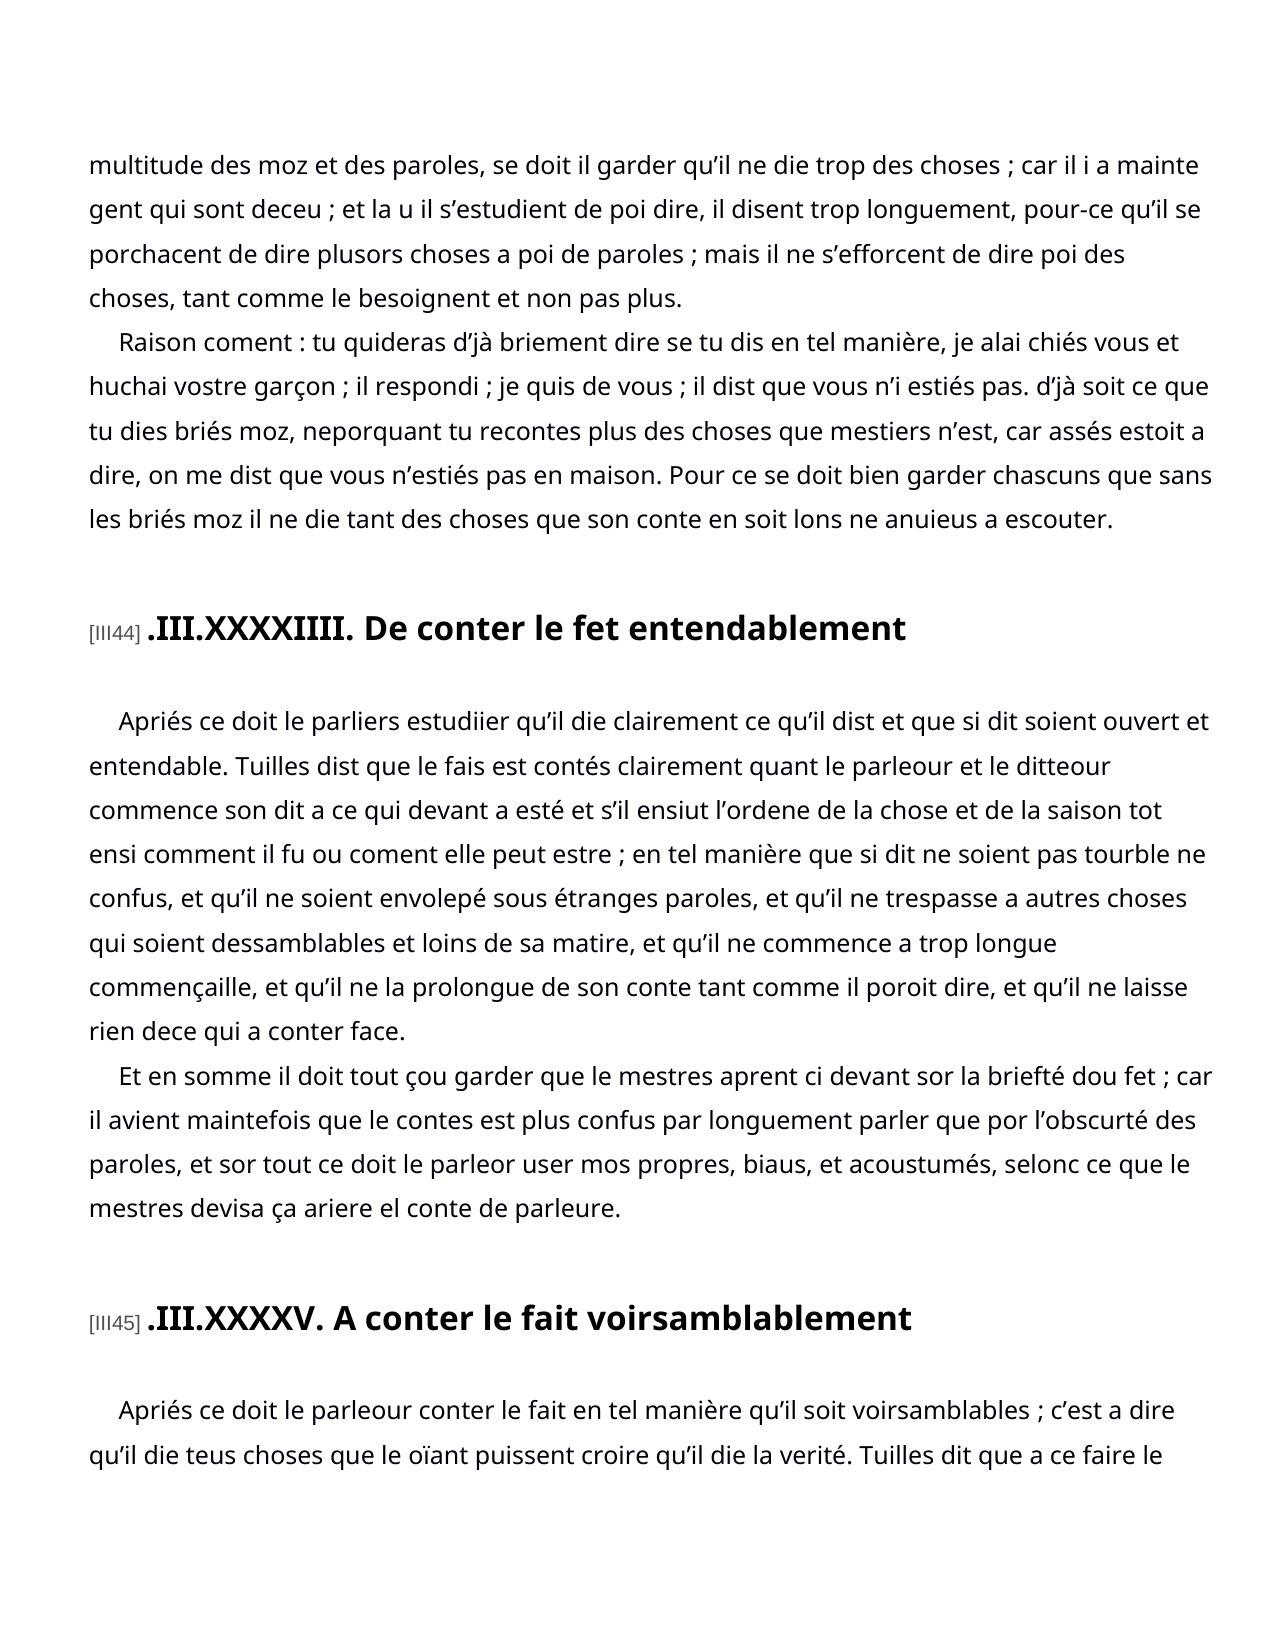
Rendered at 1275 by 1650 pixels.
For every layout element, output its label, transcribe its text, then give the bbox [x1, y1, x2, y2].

subtitle [III45] .III.XXXXV. A conter le fait voirsamblablement [89, 1294, 1216, 1340]
subtitle [III44] .III.XXXXIIII. De conter le fet entendablement [89, 605, 1216, 651]
text Apriés ce doit le parleour conter le fait en tel manière qu’il soit voirsamblables ; c’est a dire qu’il die teus choses que le oïant puissent croire qu’il die la verité. Tuilles dit que a ce faire le [89, 1393, 1216, 1471]
text Apriés ce doit le parliers estudiier qu’il die clairement ce qu’il dist et que si dit soient ouvert et entendable. Tuilles dist que le fais est contés clairement quant le parleour et le ditteour commence son dit a ce qui devant a esté et s’il ensiut l’ordene de la chose et de la saison tot ensi comment il fu ou coment elle peut estre ; en tel manière que si dit ne soient pas tourble ne confus, et qu’il ne soient envolepé sous étranges paroles, et qu’il ne trespasse a autres choses qui soient dessamblables et loins de sa matire, et qu’il ne commence a trop longue commençaille, et qu’il ne la prolongue de son conte tant comme il poroit dire, et qu’il ne laisse rien dece qui a conter face. [89, 704, 1216, 1048]
text Et en somme il doit tout çou garder que le mestres aprent ci devant sor la briefté dou fet ; car il avient maintefois que le contes est plus confus par longuement parler que por l’obscurté des paroles, et sor tout ce doit le parleor user mos propres, biaus, et acoustumés, selonc ce que le mestres devisa ça ariere el conte de parleure. [89, 1058, 1216, 1225]
text Raison coment : tu quideras d’jà briement dire se tu dis en tel manière, je alai chiés vous et huchai vostre garçon ; il respondi ; je quis de vous ; il dist que vous n’i estiés pas. d’jà soit ce que tu dies briés moz, neporquant tu recontes plus des choses que mestiers n’est, car assés estoit a dire, on me dist que vous n’estiés pas en maison. Pour ce se doit bien garder chascuns que sans les briés moz il ne die tant des choses que son conte en soit lons ne anuieus a escouter. [89, 325, 1216, 536]
text multitude des moz et des paroles, se doit il garder qu’il ne die trop des choses ; car il i a mainte gent qui sont deceu ; et la u il s’estudient de poi dire, il disent trop longuement, pour-ce qu’il se porchacent de dire plusors choses a poi de paroles ; mais il ne s’efforcent de dire poi des choses, tant comme le besoignent et non pas plus. [89, 148, 1216, 314]
